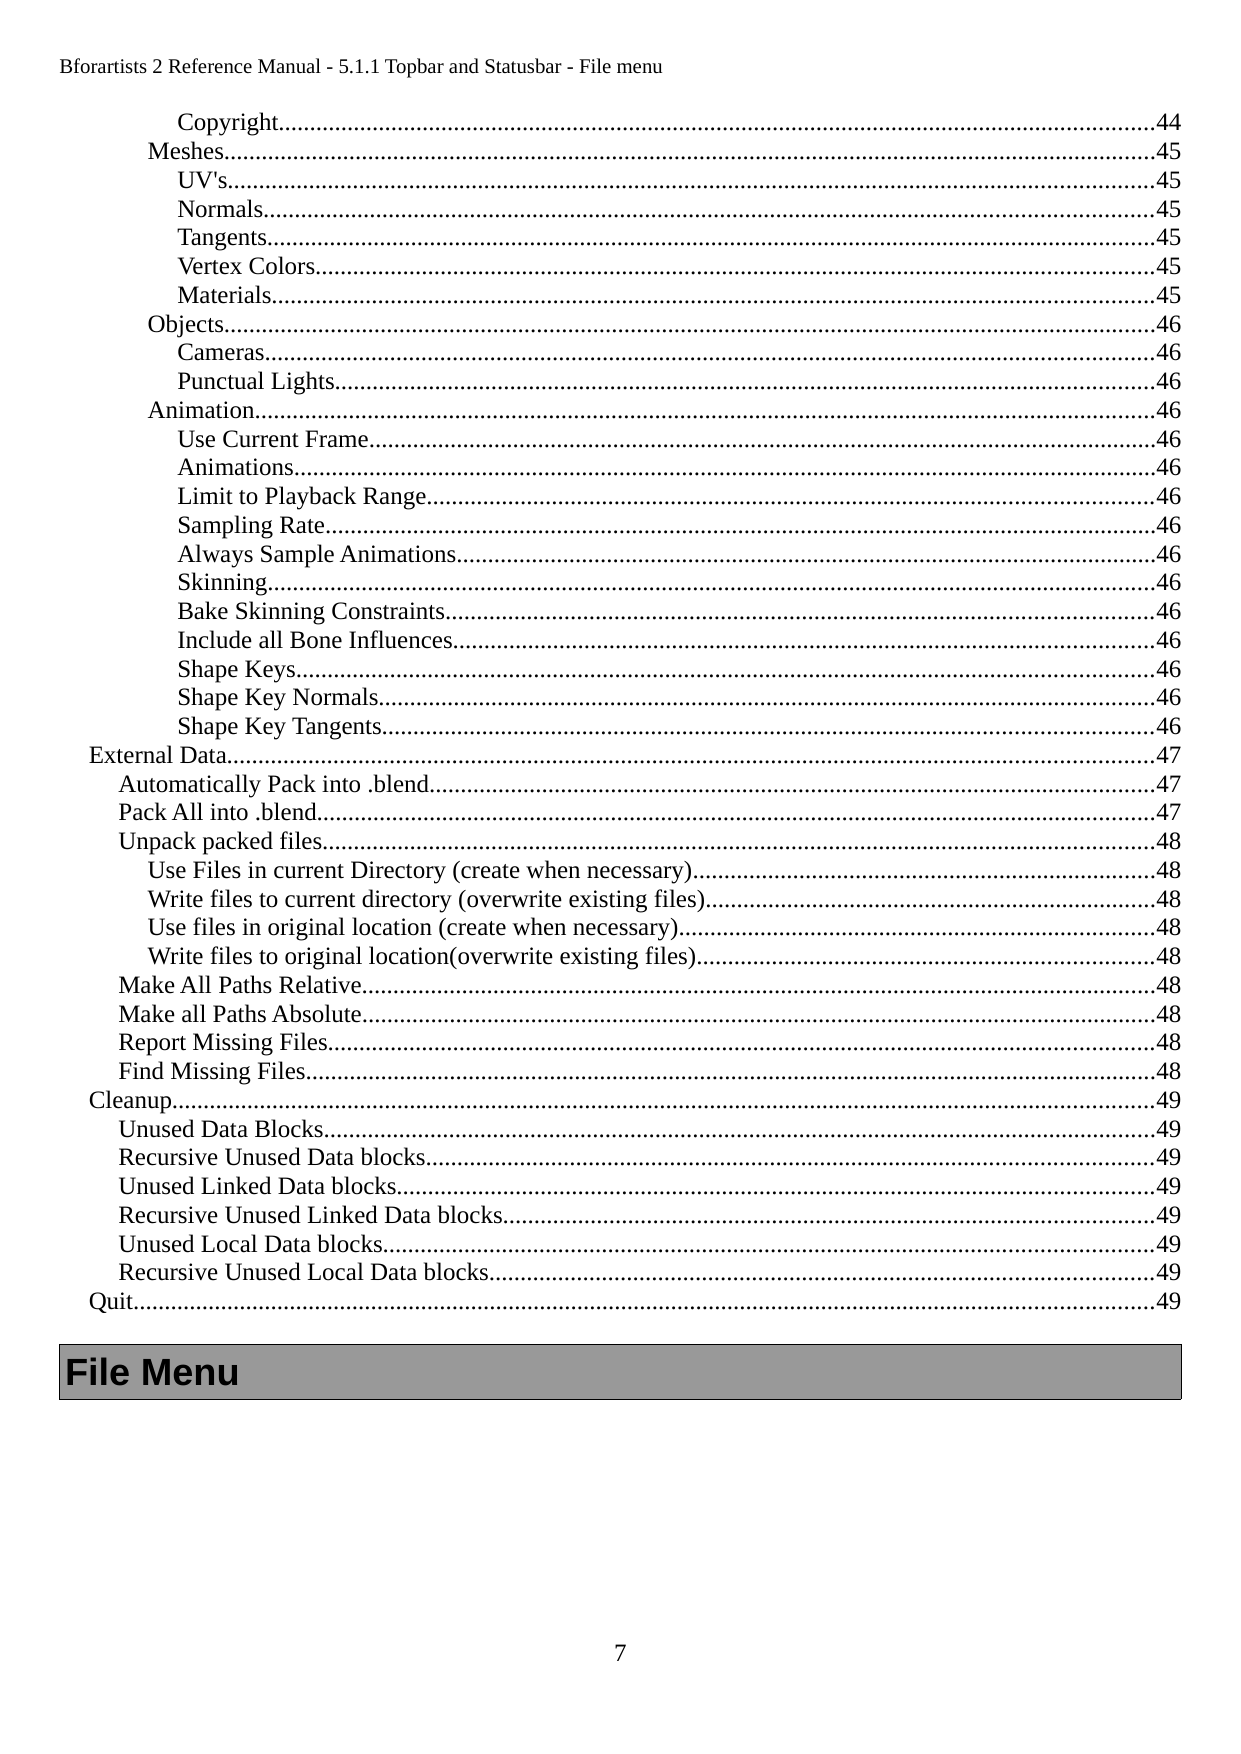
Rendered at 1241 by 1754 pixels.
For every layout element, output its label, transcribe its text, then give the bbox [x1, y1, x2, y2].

text Unused Linked Data blocks 49 [118, 1171, 1181, 1200]
text Recursive Unused Linked Data blocks 49 [118, 1200, 1181, 1229]
table_header File Menu [60, 1345, 1181, 1399]
text Write files to original location(overwrite existing files) 48 [147, 941, 1181, 970]
text Recursive Unused Local Data blocks 49 [118, 1257, 1181, 1286]
text Bake Skinning Constraints 46 [177, 596, 1181, 625]
text Pack All into .blend 47 [118, 797, 1181, 826]
text External Data 47 [88, 740, 1181, 769]
text Use files in original location (create when necessary) 48 [147, 912, 1181, 941]
text Automatically Pack into .blend 47 [118, 769, 1181, 797]
text Meshes 45 [147, 136, 1181, 165]
text Copyright 44 [177, 107, 1181, 136]
text Use Current Frame 46 [177, 424, 1181, 452]
text Animations 46 [177, 452, 1181, 481]
text Punctual Lights 46 [177, 366, 1181, 395]
text Shape Key Normals 46 [177, 682, 1181, 711]
text Include all Bone Influences 46 [177, 625, 1181, 654]
text Objects 46 [147, 309, 1181, 337]
text Limit to Playback Range 46 [177, 481, 1181, 510]
text Make All Paths Relative 48 [118, 970, 1181, 999]
text Cleanup 49 [88, 1085, 1181, 1114]
text Find Missing Files 48 [118, 1056, 1181, 1085]
text Shape Keys 46 [177, 654, 1181, 682]
text Unpack packed files 48 [118, 826, 1181, 855]
text Recursive Unused Data blocks 49 [118, 1142, 1181, 1171]
text Vertex Colors 45 [177, 251, 1181, 280]
text Report Missing Files 48 [118, 1027, 1181, 1056]
text Tangents 45 [177, 222, 1181, 251]
text UV's 45 [177, 165, 1181, 194]
text Quit 49 [88, 1286, 1181, 1315]
text Always Sample Animations 46 [177, 539, 1181, 567]
text Cameras 46 [177, 337, 1181, 366]
text Make all Paths Absolute 48 [118, 999, 1181, 1027]
text Skinning 46 [177, 567, 1181, 596]
text Unused Local Data blocks 49 [118, 1229, 1181, 1257]
text Use Files in current Directory (create when necessary) 48 [147, 855, 1181, 884]
text Materials 45 [177, 280, 1181, 309]
text Write files to current directory (overwrite existing files) 48 [147, 884, 1181, 912]
text Unused Data Blocks 49 [118, 1114, 1181, 1142]
text Shape Key Tangents 46 [177, 711, 1181, 740]
text Normals 45 [177, 194, 1181, 222]
text Sampling Rate 46 [177, 510, 1181, 539]
text Animation 46 [147, 395, 1181, 424]
